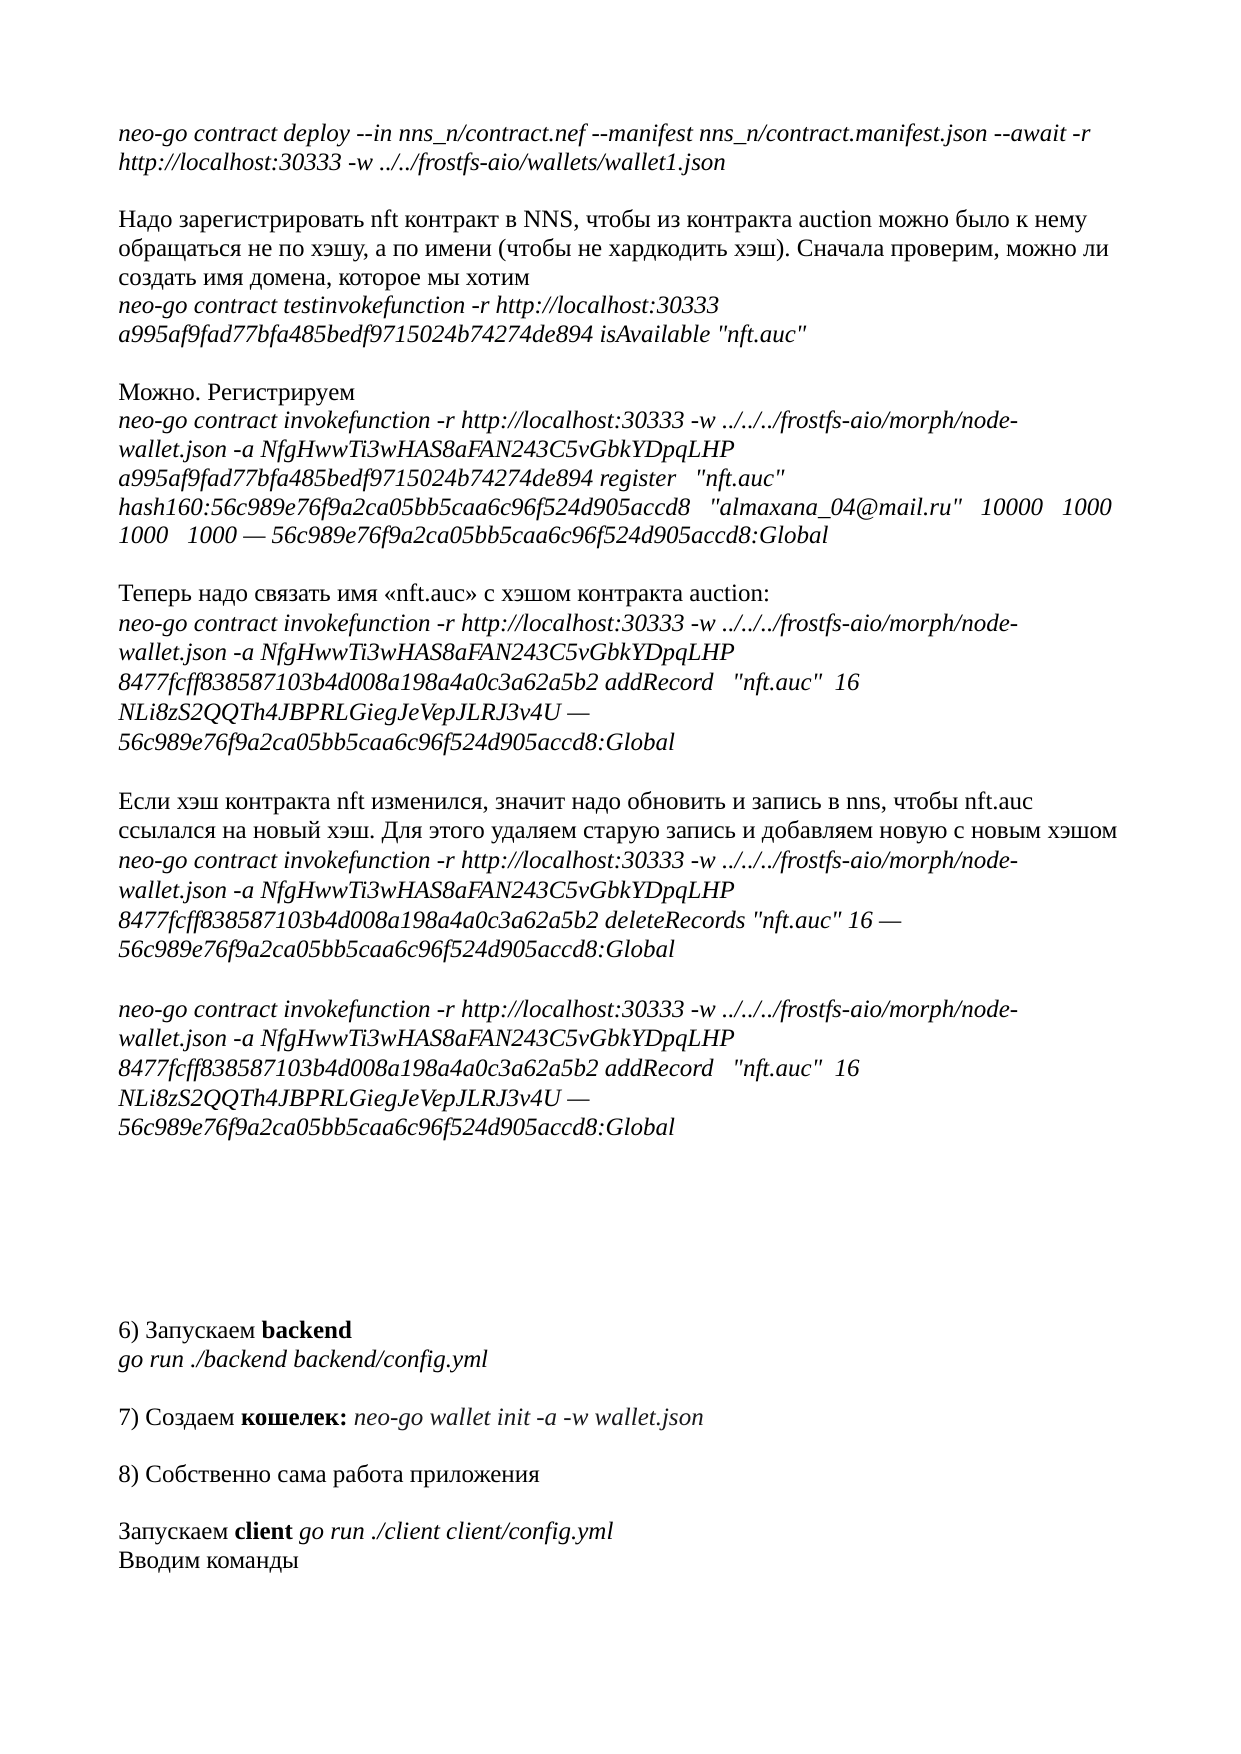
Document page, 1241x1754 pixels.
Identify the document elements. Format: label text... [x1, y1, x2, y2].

text neo-go contract invokefunction -r http://localhost:30333 -w ../../../frostfs-aio/morph/node-wallet.json -a NfgHwwTi3wHAS8aFAN243C5vGbkYDpqLHP 8477fcff838587103b4d008a198a4a0c3a62a5b2 addRecord "nft.auc" 16 NLi8zS2QQTh4JBPRLGiegJeVepJLRJ3v4U — 56c989e76f9a2ca05bb5caa6c96f524d905accd8:Global [118, 993, 1122, 1141]
text Теперь надо связать имя «nft.auc» с хэшом контракта auction: [118, 578, 1122, 607]
text Можно. Регистрируем [118, 377, 1122, 406]
text 6) Запускаем backend [118, 1316, 1122, 1344]
text go run ./backend backend/config.yml [118, 1344, 1122, 1373]
text neo-go contract invokefunction -r http://localhost:30333 -w ../../../frostfs-aio/morph/node-wallet.json -a NfgHwwTi3wHAS8aFAN243C5vGbkYDpqLHP 8477fcff838587103b4d008a198a4a0c3a62a5b2 addRecord "nft.auc" 16 NLi8zS2QQTh4JBPRLGiegJeVepJLRJ3v4U — 56c989e76f9a2ca05bb5caa6c96f524d905accd8:Global [118, 607, 1122, 755]
text Запускаем client go run ./client client/config.yml [118, 1516, 1122, 1545]
text 8) Собственно сама работа приложения [118, 1459, 1122, 1488]
text neo-go contract deploy --in nns_n/contract.nef --manifest nns_n/contract.manifest.json --await -r http://localhost:30333 -w ../../frostfs-aio/wallets/wallet1.json [118, 118, 1122, 176]
text neo-go contract invokefunction -r http://localhost:30333 -w ../../../frostfs-aio/morph/node-wallet.json -a NfgHwwTi3wHAS8aFAN243C5vGbkYDpqLHP a995af9fad77bfa485bedf9715024b74274de894 register "nft.auc" hash160:56c989e76f9a2ca05bb5caa6c96f524d905accd8 "almaxana_04@mail.ru" 10000 1000 1000 1000 — 56c989e76f9a2ca05bb5caa6c96f524d905accd8:Global [118, 406, 1122, 549]
text neo-go contract invokefunction -r http://localhost:30333 -w ../../../frostfs-aio/morph/node-wallet.json -a NfgHwwTi3wHAS8aFAN243C5vGbkYDpqLHP 8477fcff838587103b4d008a198a4a0c3a62a5b2 deleteRecords "nft.auc" 16 — 56c989e76f9a2ca05bb5caa6c96f524d905accd8:Global [118, 844, 1122, 963]
text Надо зарегистрировать nft контракт в NNS, чтобы из контракта auction можно было к нему обращаться не по хэшу, а по имени (чтобы не хардкодить хэш). Сначала проверим, можно ли создать имя домена, которое мы хотим [118, 204, 1122, 291]
text 7) Создаем кошелек: neo-go wallet init -a -w wallet.json [118, 1402, 1122, 1431]
text Вводим команды [118, 1545, 1122, 1574]
text neo-go contract testinvokefunction -r http://localhost:30333 a995af9fad77bfa485bedf9715024b74274de894 isAvailable "nft.auc" [118, 291, 1122, 348]
text Если хэш контракта nft изменился, значит надо обновить и запись в nns, чтобы nft.auc ссылался на новый хэш. Для этого удаляем старую запись и добавляем новую с новым хэшом [118, 785, 1122, 844]
